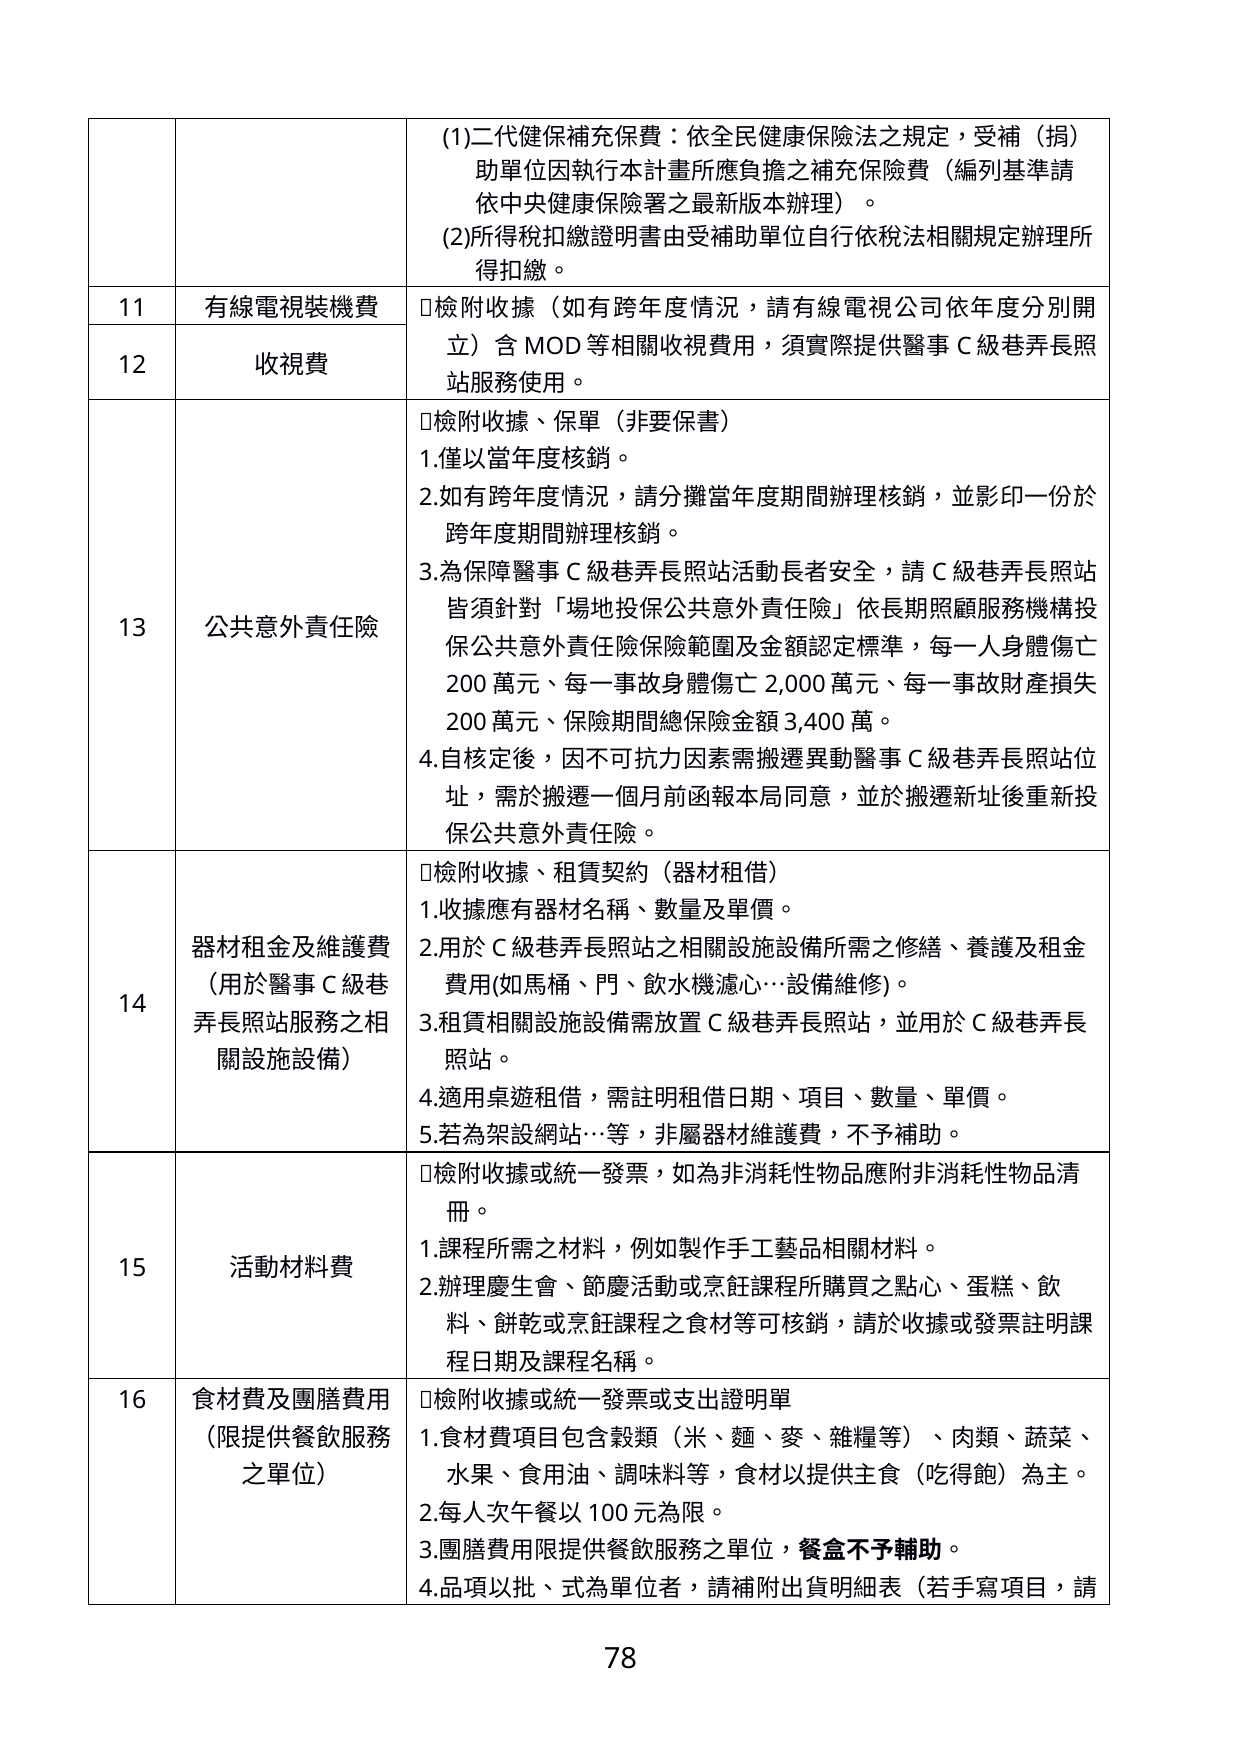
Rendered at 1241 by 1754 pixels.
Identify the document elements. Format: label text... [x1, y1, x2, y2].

table_cell 13 [89, 400, 175, 850]
table_cell 檢附收據或統一發票，如為非消耗性物品應附非消耗性物品清冊。 1.課程所需之材料，例如製作手工藝品相關材料。 2.辦理慶生會、節慶活動或烹飪課程所購買之點心、蛋糕、飲料、餅乾或烹飪課程之食材等可核銷，請於收據或發票註明課程日期及課程名稱。 [407, 1153, 1109, 1377]
table_cell 檢附收據、保單（非要保書） 1.僅以當年度核銷。 2.如有跨年度情況，請分攤當年度期間辦理核銷，並影印一份於跨年度期間辦理核銷。 3.為保障醫事C級巷弄長照站活動長者安全，請C級巷弄長照站皆須針對「場地投保公共意外責任險」依長期照顧服務機構投保公共意外責任險保險範圍及金額認定標準，每一人身體傷亡200萬元、每一事故身體傷亡2,000萬元、每一事故財產損失200萬元、保險期間總保險金額3,400萬。 4.自核定後，因不可抗力因素需搬遷異動醫事C級巷弄長照站位址，需於搬遷一個月前函報本局同意，並於搬遷新址後重新投保公共意外責任險。 [407, 400, 1109, 850]
table_cell (1)二代健保補充保費：依全民健康保險法之規定，受補（捐）助單位因執行本計畫所應負擔之補充保險費（編列基準請依中央健康保險署之最新版本辦理）。 (2)所得稅扣繳證明書由受補助單位自行依稅法相關規定辦理所得扣繳。 [407, 119, 1109, 286]
table_cell 11 [89, 287, 175, 324]
table_cell 活動材料費 [176, 1153, 406, 1377]
table_cell 收視費 [176, 325, 406, 399]
table_cell 公共意外責任險 [176, 400, 406, 850]
table_cell 檢附收據或統一發票或支出證明單 1.食材費項目包含穀類（米、麵、麥、雜糧等）、肉類、蔬菜、水果、食用油、調味料等，食材以提供主食（吃得飽）為主。 2.每人次午餐以100元為限。 3.團膳費用限提供餐飲服務之單位，餐盒不予輔助。 4.品項以批、式為單位者，請補附出貨明細表（若手寫項目，請 [407, 1379, 1109, 1603]
table_cell 有線電視裝機費 [176, 287, 406, 324]
table_cell [176, 119, 406, 286]
table_cell 器材租金及維護費（用於醫事C級巷弄長照站服務之相關設施設備） [176, 851, 406, 1151]
table_cell 食材費及團膳費用（限提供餐飲服務之單位） [176, 1379, 406, 1603]
table_cell [89, 119, 175, 286]
table_cell 15 [89, 1153, 175, 1377]
table_cell 16 [89, 1379, 175, 1603]
table_cell 12 [89, 325, 175, 399]
table_cell 檢附收據（如有跨年度情況，請有線電視公司依年度分別開立）含MOD等相關收視費用，須實際提供醫事C級巷弄長照站服務使用。 [407, 287, 1109, 399]
table_cell 檢附收據、租賃契約（器材租借） 1.收據應有器材名稱、數量及單價。 2.用於C級巷弄長照站之相關設施設備所需之修繕、養護及租金費用(如馬桶、門、飲水機濾心…設備維修)。 3.租賃相關設施設備需放置C級巷弄長照站，並用於C級巷弄長照站。 4.適用桌遊租借，需註明租借日期、項目、數量、單價。 5.若為架設網站…等，非屬器材維護費，不予補助。 [407, 851, 1109, 1151]
table_cell 14 [89, 851, 175, 1151]
